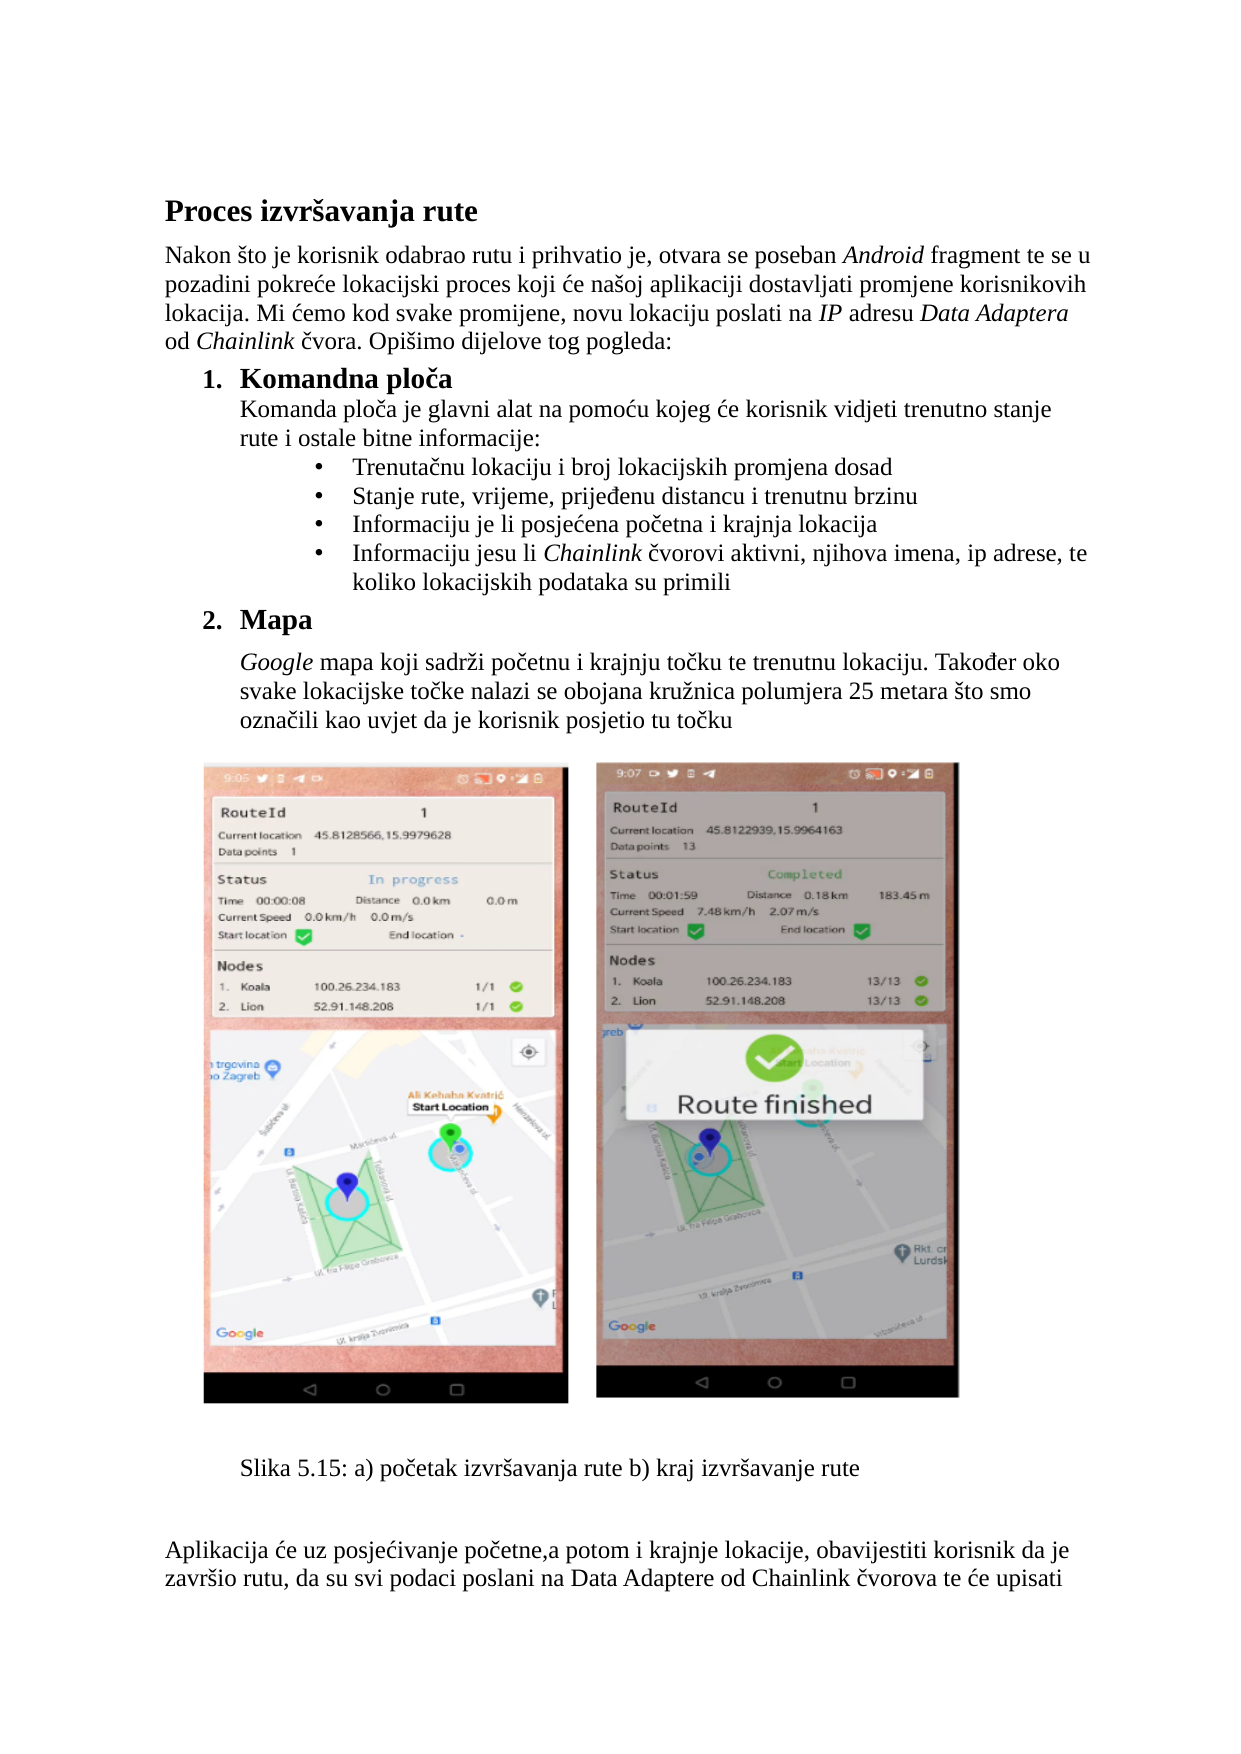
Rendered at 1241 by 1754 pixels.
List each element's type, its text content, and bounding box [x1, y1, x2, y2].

list Komanda ploča je glavni alat na pomoću kojeg će korisnik vidjeti trenutno stanje rute i ostale bitne informacije: [202, 394, 1092, 452]
list Informaciju je li posjećena početna i krajnja lokacija [314, 509, 1092, 538]
text Slika 5.15: a) početak izvršavanja rute b) kraj izvršavanje rute [164, 1453, 1092, 1482]
text Nakon što je korisnik odabrao rutu i prihvatio je, otvara se poseban Android fragment te se u pozadini pokreće lokacijski proces koji će našoj aplikaciji dostavljati promjene korisnikovih lokacija. Mi ćemo kod svake promijene, novu lokaciju poslati na IP adresu Data Adaptera od Chainlink čvora. Opišimo dijelove tog pogleda: [164, 240, 1092, 355]
text Aplikacija će uz posjećivanje početne,a potom i krajnje lokacije, obavijestiti korisnik da je završio rutu, da su svi podaci poslani na Data Adaptere od Chainlink čvorova te će upisati [164, 1535, 1092, 1592]
list Komandna ploča [202, 361, 1092, 394]
list Google mapa koji sadrži početnu i krajnju točku te trenutnu lokaciju. Također oko svake lokacijske točke nalazi se obojana kružnica polumjera 25 metara što smo označili kao uvjet da je korisnik posjetio tu točku [202, 647, 1092, 733]
picture [190, 751, 974, 1416]
list Informaciju jesu li Chainlink čvorovi aktivni, njihova imena, ip adrese, te koliko lokacijskih podataka su primili [314, 538, 1092, 596]
text Proces izvršavanja rute [164, 192, 1092, 228]
list Stanje rute, vrijeme, prijeđenu distancu i trenutnu brzinu [314, 481, 1092, 509]
list Trenutačnu lokaciju i broj lokacijskih promjena dosad [314, 452, 1092, 481]
list Mapa [202, 602, 1092, 635]
